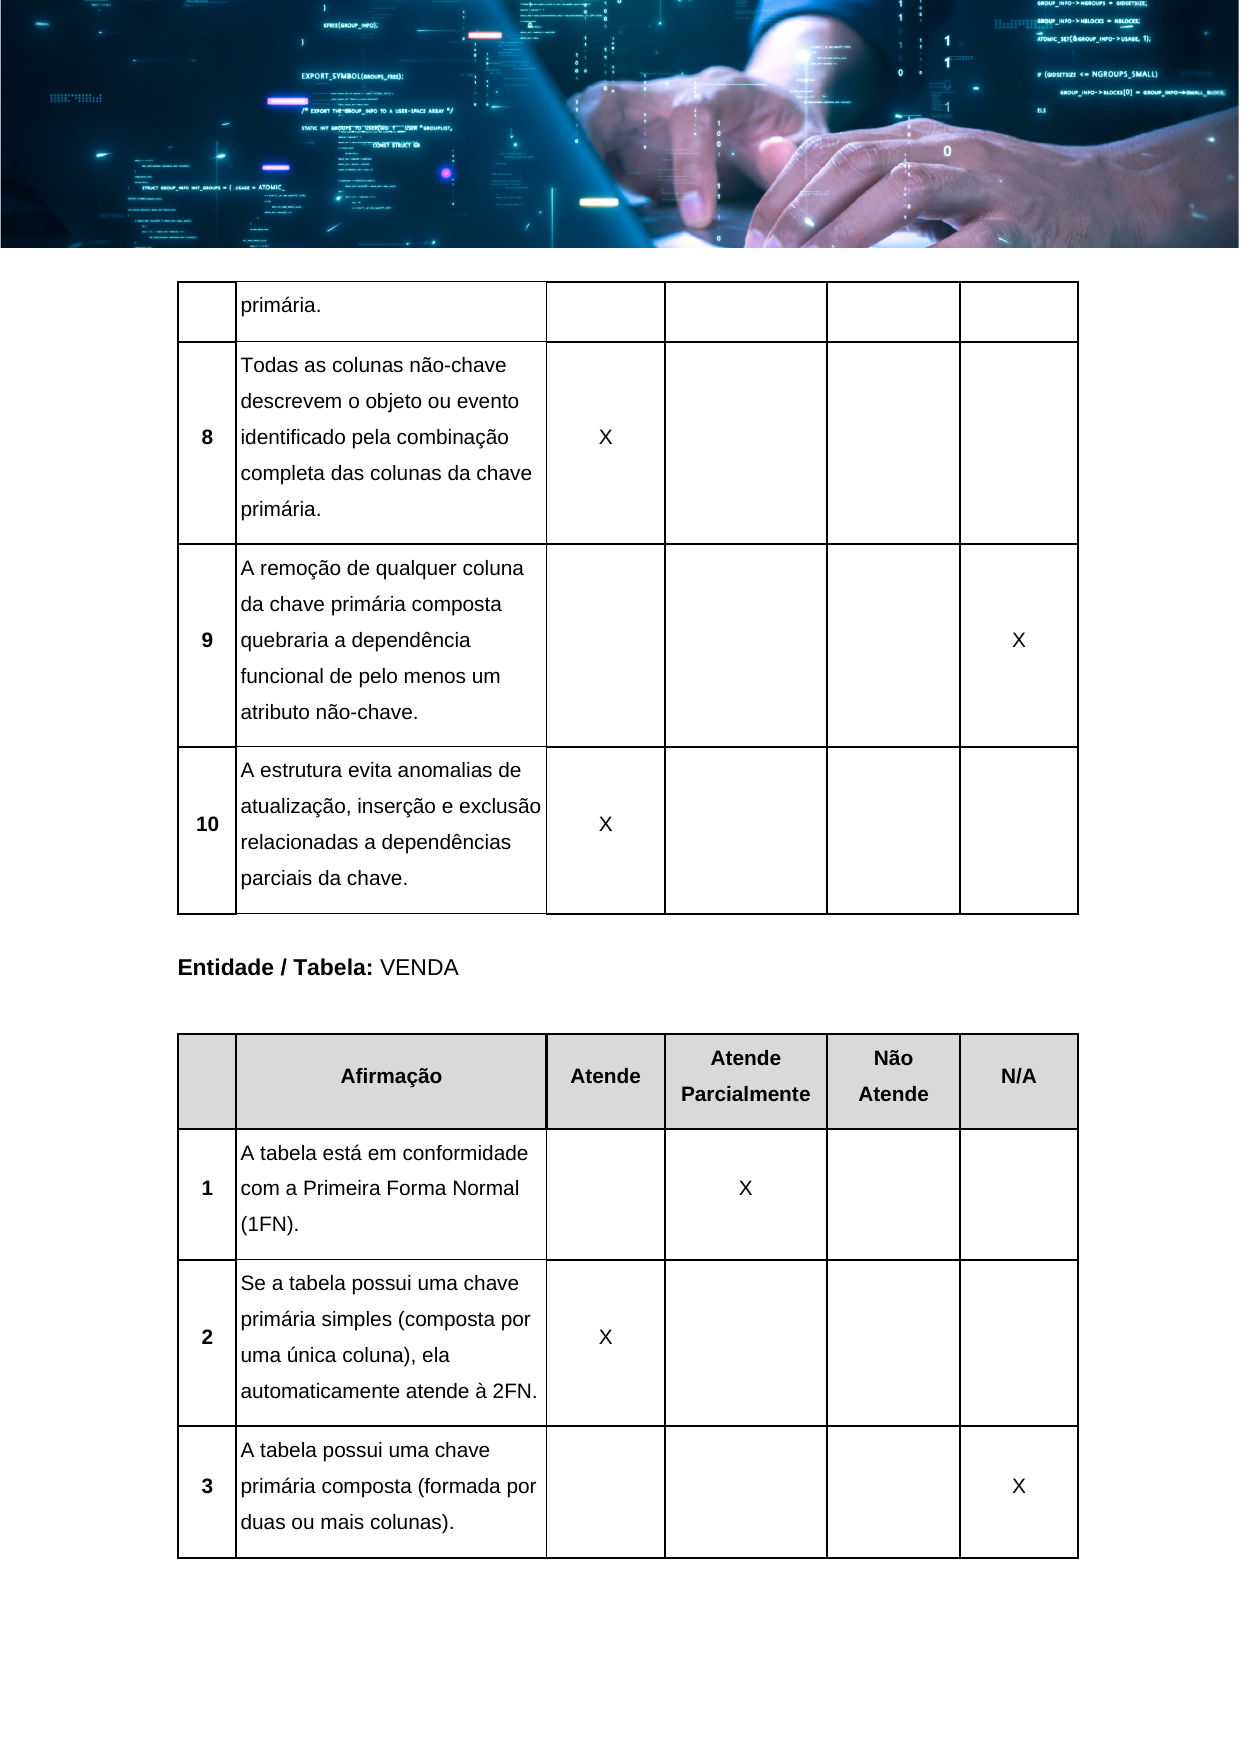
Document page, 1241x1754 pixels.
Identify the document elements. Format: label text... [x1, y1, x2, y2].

table_header Não Atende [828, 1035, 959, 1128]
table_cell X [547, 748, 664, 912]
table_header Afirmação [237, 1035, 545, 1128]
table_cell [961, 1130, 1077, 1258]
picture [0, 0, 588, 248]
picture [468, 31, 502, 40]
table_cell [666, 1261, 826, 1425]
picture [534, 225, 544, 231]
table_cell 2 [179, 1261, 235, 1425]
table_cell [179, 283, 235, 341]
table_cell [547, 1427, 664, 1557]
table_cell [961, 1261, 1077, 1425]
table_cell 10 [179, 748, 235, 912]
table_cell [547, 545, 664, 746]
picture [1133, 2, 1146, 6]
picture [519, 224, 524, 233]
picture [697, 48, 706, 62]
picture [1038, 19, 1054, 23]
picture [1093, 72, 1106, 77]
table_cell [828, 1130, 959, 1258]
table_header Atende Parcialmente [666, 1035, 826, 1128]
table_header [179, 1035, 235, 1128]
picture [1081, 80, 1107, 87]
picture [148, 192, 270, 248]
picture [1042, 0, 1239, 108]
picture [217, 154, 225, 159]
table_cell primária. [237, 282, 546, 341]
picture [1115, 19, 1139, 23]
table_cell A tabela está em conformidade com a Primeira Forma Normal (1FN). [237, 1130, 546, 1258]
picture [1110, 72, 1127, 77]
picture [568, 0, 1239, 248]
picture [508, 210, 523, 227]
table_cell [961, 343, 1077, 543]
picture [683, 23, 697, 33]
table_cell [828, 748, 959, 912]
picture [557, 219, 611, 248]
table_cell X [961, 545, 1077, 746]
table_cell X [961, 1427, 1077, 1557]
table_cell 3 [179, 1427, 235, 1557]
table_cell X [547, 343, 664, 543]
table_header Atende [548, 1035, 664, 1128]
table_cell Todas as colunas não-chave descrevem o objeto ou evento identificado pela combinação completa das colunas da chave primária. [237, 342, 546, 543]
text Entidade / Tabela: VENDA [177, 954, 1063, 980]
picture [1104, 90, 1132, 95]
table_cell 8 [179, 343, 235, 543]
table_cell [828, 1261, 959, 1425]
table_cell [666, 748, 826, 912]
table_cell Se a tabela possui uma chave primária simples (composta por uma única coluna), ela automaticamente atende à 2FN. [237, 1260, 546, 1425]
picture [579, 197, 619, 209]
picture [1006, 27, 1040, 70]
table_cell [547, 283, 664, 341]
table_cell [828, 545, 959, 746]
table_cell 1 [179, 1130, 235, 1258]
picture [1062, 36, 1095, 42]
table_cell [828, 283, 959, 341]
picture [1038, 32, 1056, 41]
table_cell X [547, 1261, 664, 1425]
table_cell [961, 748, 1077, 912]
table_cell [828, 1427, 959, 1557]
table_cell A tabela possui uma chave primária composta (formada por duas ou mais colunas). [237, 1427, 546, 1557]
picture [1121, 37, 1139, 41]
table_cell [666, 1427, 826, 1557]
table_cell X [666, 1130, 826, 1258]
table_cell [666, 545, 826, 746]
picture [606, 222, 613, 231]
table_cell [961, 283, 1077, 341]
table_cell A remoção de qualquer coluna da chave primária composta quebraria a dependência funcional de pelo menos um atributo não-chave. [237, 545, 546, 746]
table_cell [547, 1130, 664, 1258]
picture [976, 52, 1004, 85]
table_cell [666, 283, 826, 341]
picture [1060, 19, 1071, 23]
picture [538, 47, 570, 86]
picture [1207, 91, 1225, 95]
table_cell A estrutura evita anomalias de atualização, inserção e exclusão relacionadas a dependências parciais da chave. [237, 747, 546, 912]
table_cell [828, 343, 959, 543]
picture [1211, 99, 1223, 109]
table_cell [666, 343, 826, 543]
picture [1045, 73, 1075, 77]
table_header N/A [961, 1035, 1077, 1128]
picture [132, 210, 148, 218]
picture [1133, 72, 1149, 76]
picture [1081, 19, 1103, 23]
picture [517, 233, 545, 248]
table_cell 9 [179, 545, 235, 746]
picture [1166, 90, 1203, 95]
picture [466, 2, 506, 26]
